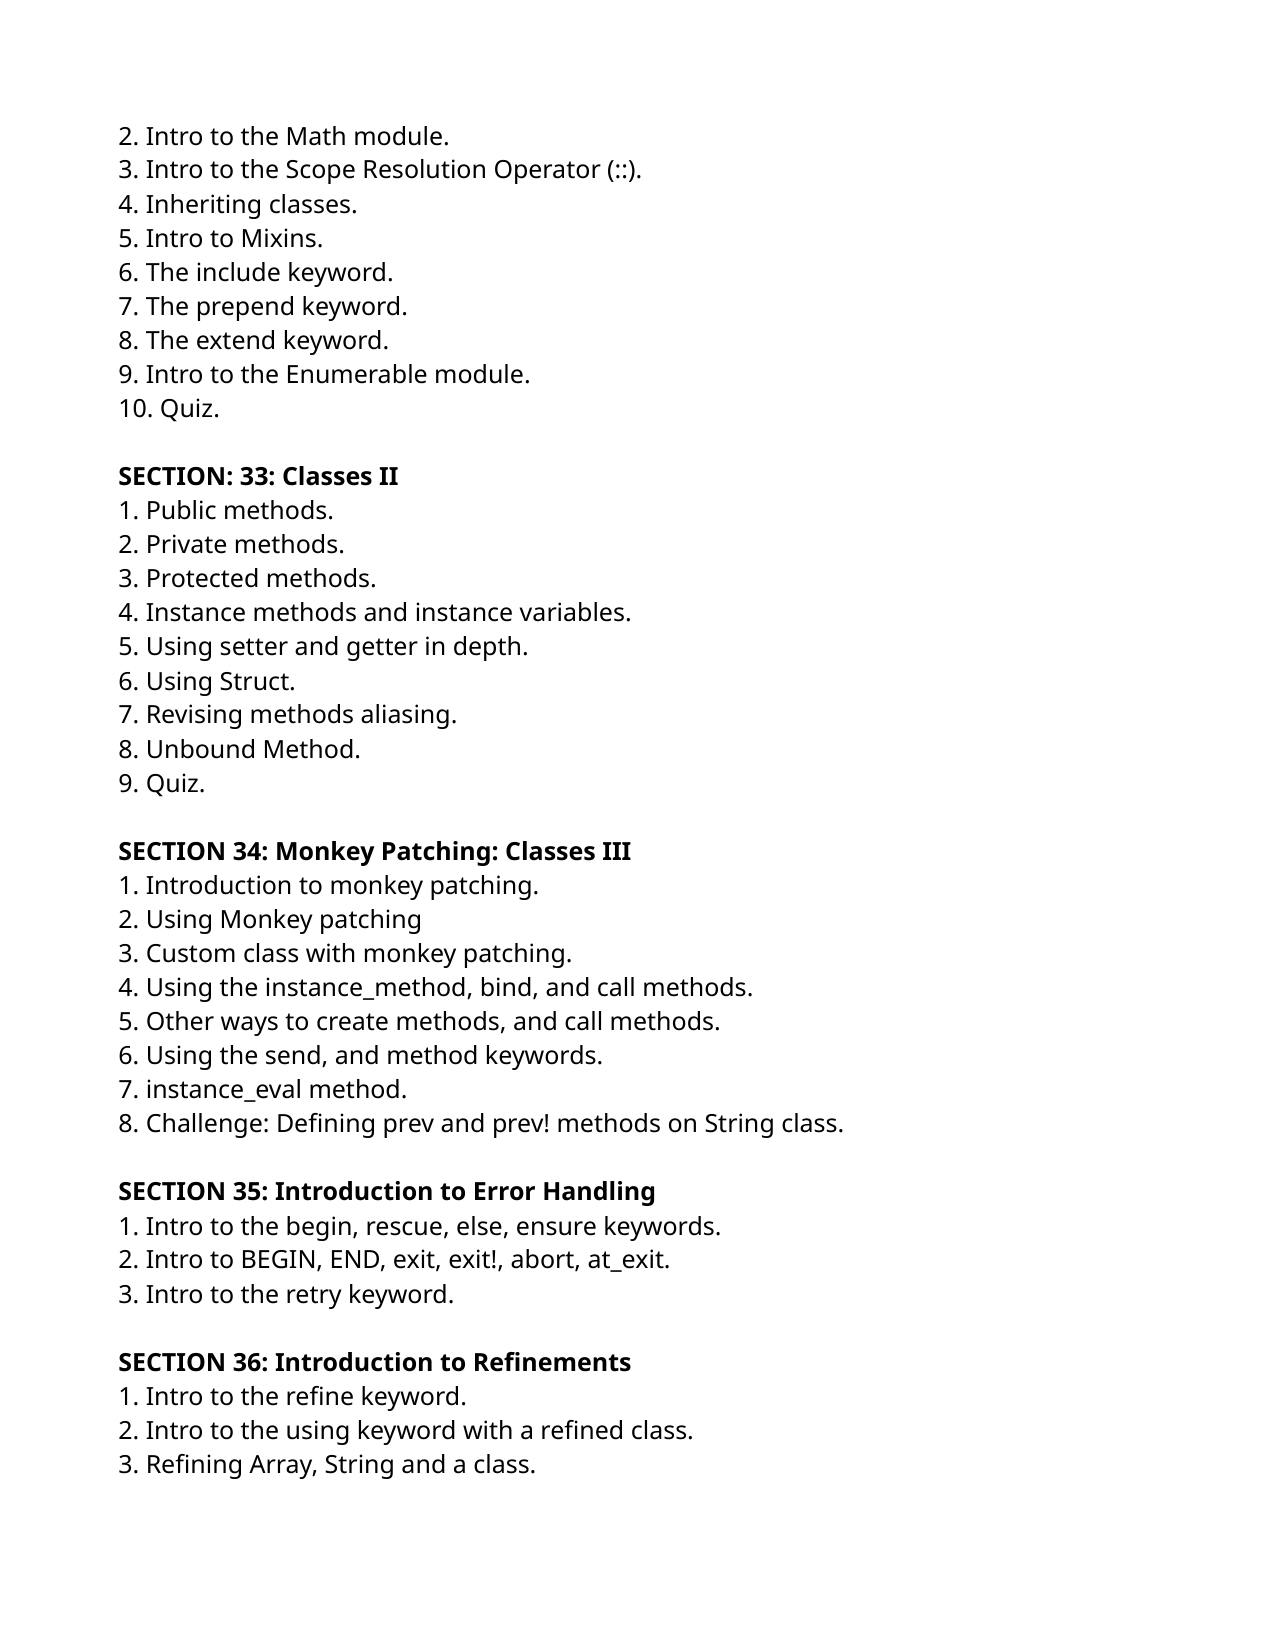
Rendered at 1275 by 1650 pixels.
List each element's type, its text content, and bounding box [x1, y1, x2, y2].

text 8. Challenge: Defining prev and prev! methods on String class. [118, 1106, 1157, 1140]
text 5. Other ways to create methods, and call methods. [118, 1004, 1157, 1038]
text 2. Intro to the using keyword with a refined class. [118, 1412, 1157, 1447]
text 10. Quiz. [118, 391, 1157, 425]
text 2. Using Monkey patching [118, 902, 1157, 936]
text 2. Intro to the Math module. [118, 118, 1157, 152]
text 9. Quiz. [118, 765, 1157, 799]
text 2. Intro to BEGIN, END, exit, exit!, abort, at_exit. [118, 1242, 1157, 1276]
text 5. Using setter and getter in depth. [118, 629, 1157, 663]
text 3. Intro to the Scope Resolution Operator (::). [118, 152, 1157, 186]
text 8. The extend keyword. [118, 322, 1157, 357]
text SECTION 34: Monkey Patching: Classes III [118, 833, 1157, 867]
text 7. The prepend keyword. [118, 288, 1157, 322]
text 3. Refining Array, String and a class. [118, 1447, 1157, 1481]
text 3. Custom class with monkey patching. [118, 936, 1157, 970]
text 7. Revising methods aliasing. [118, 697, 1157, 731]
text 3. Protected methods. [118, 561, 1157, 595]
text 6. Using the send, and method keywords. [118, 1038, 1157, 1072]
text 2. Private methods. [118, 527, 1157, 561]
text 1. Introduction to monkey patching. [118, 867, 1157, 902]
text 7. instance_eval method. [118, 1072, 1157, 1106]
text 1. Intro to the refine keyword. [118, 1378, 1157, 1412]
text 8. Unbound Method. [118, 731, 1157, 765]
text 4. Inheriting classes. [118, 186, 1157, 220]
text 4. Instance methods and instance variables. [118, 595, 1157, 629]
text 9. Intro to the Enumerable module. [118, 357, 1157, 391]
text SECTION 35: Introduction to Error Handling 1. Intro to the begin, rescue, else, ensure keywords. [118, 1174, 1157, 1242]
text 5. Intro to Mixins. [118, 220, 1157, 254]
text 6. The include keyword. [118, 254, 1157, 288]
text 3. Intro to the retry keyword. [118, 1276, 1157, 1310]
text 4. Using the instance_method, bind, and call methods. [118, 970, 1157, 1004]
text 1. Public methods. [118, 493, 1157, 527]
text SECTION: 33: Classes II [118, 459, 1157, 493]
text 6. Using Struct. [118, 663, 1157, 697]
text SECTION 36: Introduction to Refinements [118, 1344, 1157, 1378]
